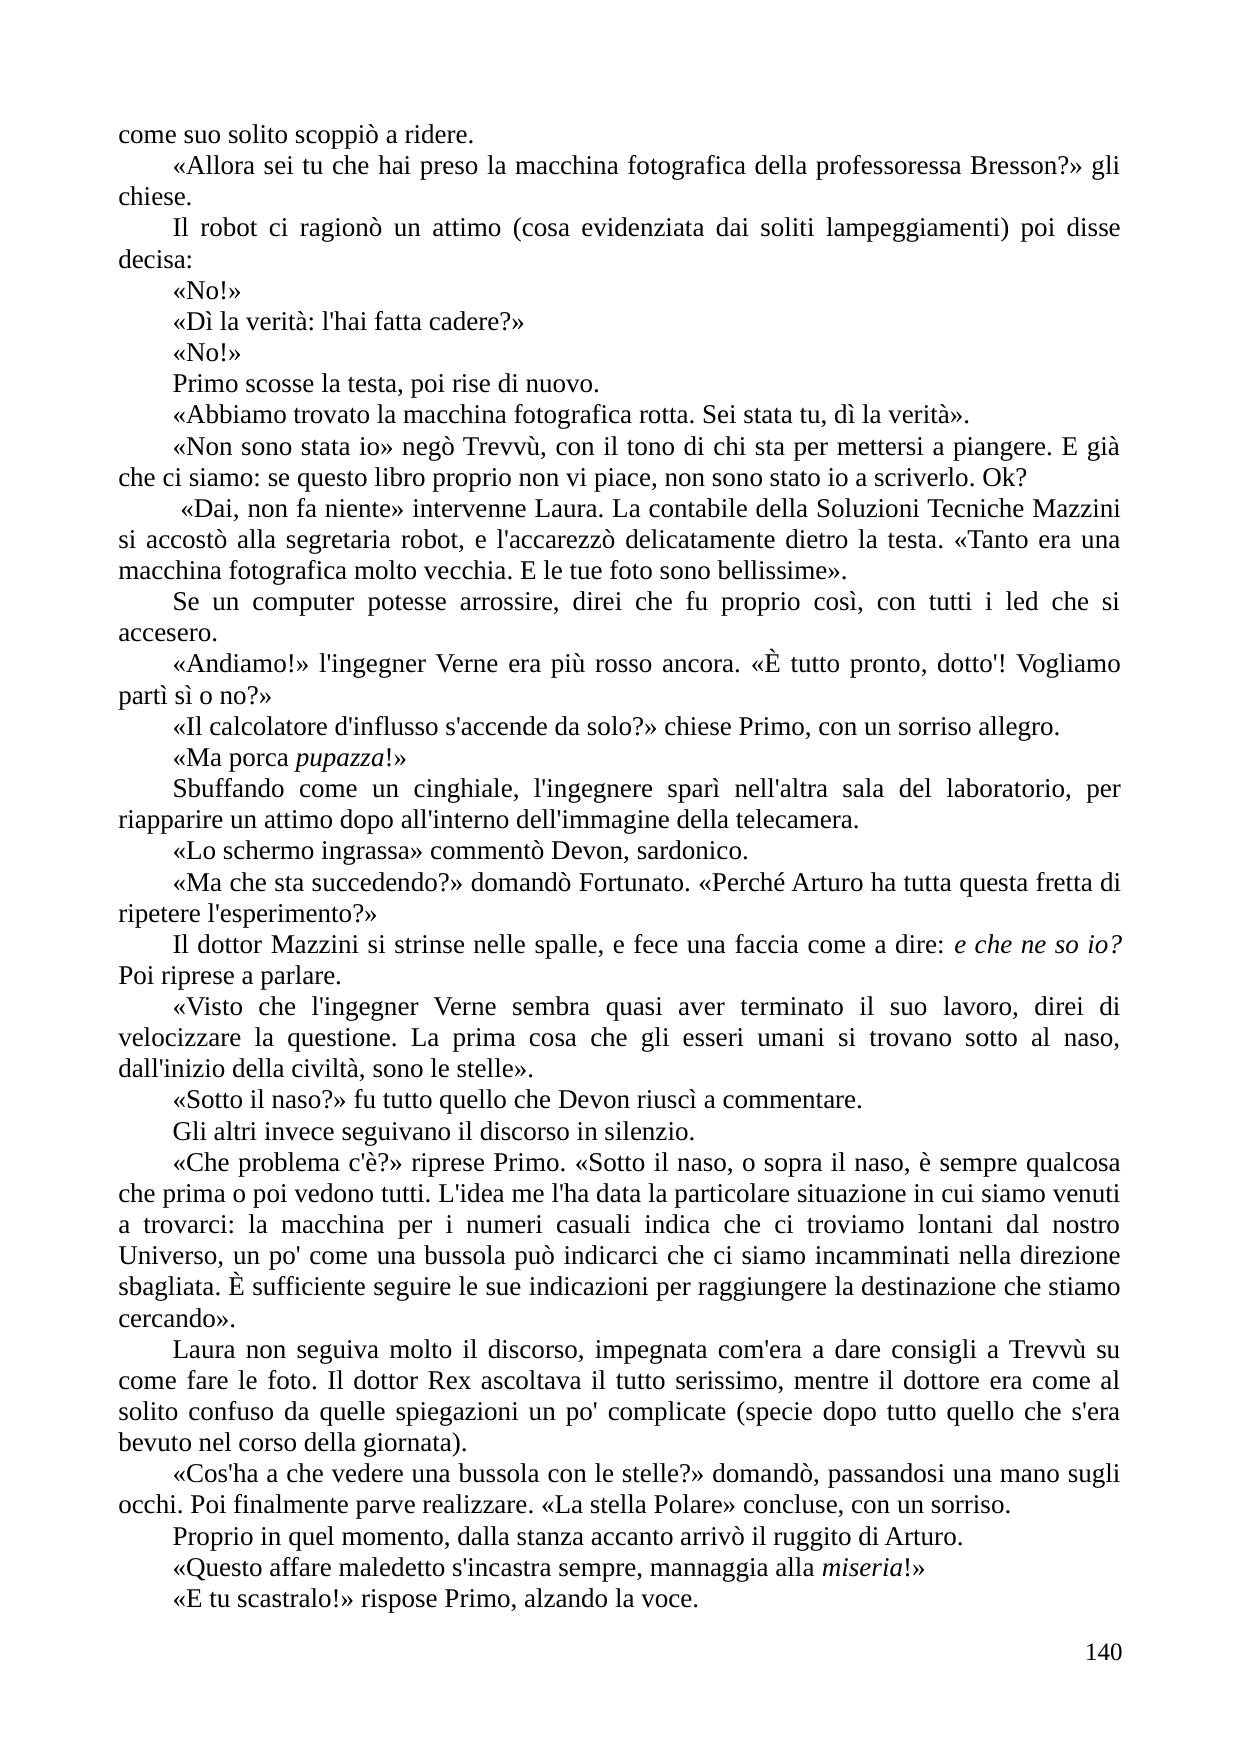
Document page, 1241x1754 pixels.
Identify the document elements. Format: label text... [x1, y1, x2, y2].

text «Questo affare maledetto s'incastra sempre, mannaggia alla miseria!» [118, 1551, 1122, 1582]
text Gli altri invece seguivano il discorso in silenzio. [118, 1115, 1122, 1146]
text «Dì la verità: l'hai fatta cadere?» [118, 305, 1122, 336]
text «Andiamo!» l'ingegner Verne era più rosso ancora. «È tutto pronto, dotto'! Vogliamo partì sì o no?» [118, 648, 1122, 710]
text «Non sono stata io» negò Trevvù, con il tono di chi sta per mettersi a piangere. E già che ci siamo: se questo libro proprio non vi piace, non sono stato io a scriverlo. Ok? [118, 429, 1122, 492]
text come suo solito scoppiò a ridere. [118, 118, 1122, 149]
text «Visto che l'ingegner Verne sembra quasi aver terminato il suo lavoro, direi di velocizzare la questione. La prima cosa che gli esseri umani si trovano sotto al naso, dall'inizio della civiltà, sono le stelle». [118, 990, 1122, 1084]
text Sbuffando come un cinghiale, l'ingegnere sparì nell'altra sala del laboratorio, per riapparire un attimo dopo all'interno dell'immagine della telecamera. [118, 772, 1122, 834]
text «Allora sei tu che hai preso la macchina fotografica della professoressa Bresson?» gli chiese. [118, 149, 1122, 212]
text Primo scosse la testa, poi rise di nuovo. [118, 367, 1122, 398]
text Il dottor Mazzini si strinse nelle spalle, e fece una faccia come a dire: e che ne so io? Poi riprese a parlare. [118, 928, 1122, 990]
text «E tu scastralo!» rispose Primo, alzando la voce. [118, 1582, 1122, 1613]
text Proprio in quel momento, dalla stanza accanto arrivò il ruggito di Arturo. [118, 1520, 1122, 1551]
text Laura non seguiva molto il discorso, impegnata com'era a dare consigli a Trevvù su come fare le foto. Il dottor Rex ascoltava il tutto serissimo, mentre il dottore era come al solito confuso da quelle spiegazioni un po' complicate (specie dopo tutto quello che s'era bevuto nel corso della giornata). [118, 1333, 1122, 1457]
text «Sotto il naso?» fu tutto quello che Devon riuscì a commentare. [118, 1084, 1122, 1115]
text «Dai, non fa niente» intervenne Laura. La contabile della Soluzioni Tecniche Mazzini si accostò alla segretaria robot, e l'accarezzò delicatamente dietro la testa. «Tanto era una macchina fotografica molto vecchia. E le tue foto sono bellissime». [118, 492, 1122, 585]
text «No!» [118, 336, 1122, 367]
text «Lo schermo ingrassa» commentò Devon, sardonico. [118, 834, 1122, 866]
text Il robot ci ragionò un attimo (cosa evidenziata dai soliti lampeggiamenti) poi disse decisa: [118, 212, 1122, 274]
text «Che problema c'è?» riprese Primo. «Sotto il naso, o sopra il naso, è sempre qualcosa che prima o poi vedono tutti. L'idea me l'ha data la particolare situazione in cui siamo venuti a trovarci: la macchina per i numeri casuali indica che ci troviamo lontani dal nostro Universo, un po' come una bussola può indicarci che ci siamo incamminati nella direzione sbagliata. È sufficiente seguire le sue indicazioni per raggiungere la destinazione che stiamo cercando». [118, 1146, 1122, 1333]
text «Ma che sta succedendo?» domandò Fortunato. «Perché Arturo ha tutta questa fretta di ripetere l'esperimento?» [118, 866, 1122, 928]
text «No!» [118, 274, 1122, 305]
text «Cos'ha a che vedere una bussola con le stelle?» domandò, passandosi una mano sugli occhi. Poi finalmente parve realizzare. «La stella Polare» concluse, con un sorriso. [118, 1457, 1122, 1520]
text «Abbiamo trovato la macchina fotografica rotta. Sei stata tu, dì la verità». [118, 398, 1122, 429]
text «Ma porca pupazza!» [118, 741, 1122, 772]
text Se un computer potesse arrossire, direi che fu proprio così, con tutti i led che si accesero. [118, 585, 1122, 648]
text «Il calcolatore d'influsso s'accende da solo?» chiese Primo, con un sorriso allegro. [118, 710, 1122, 741]
